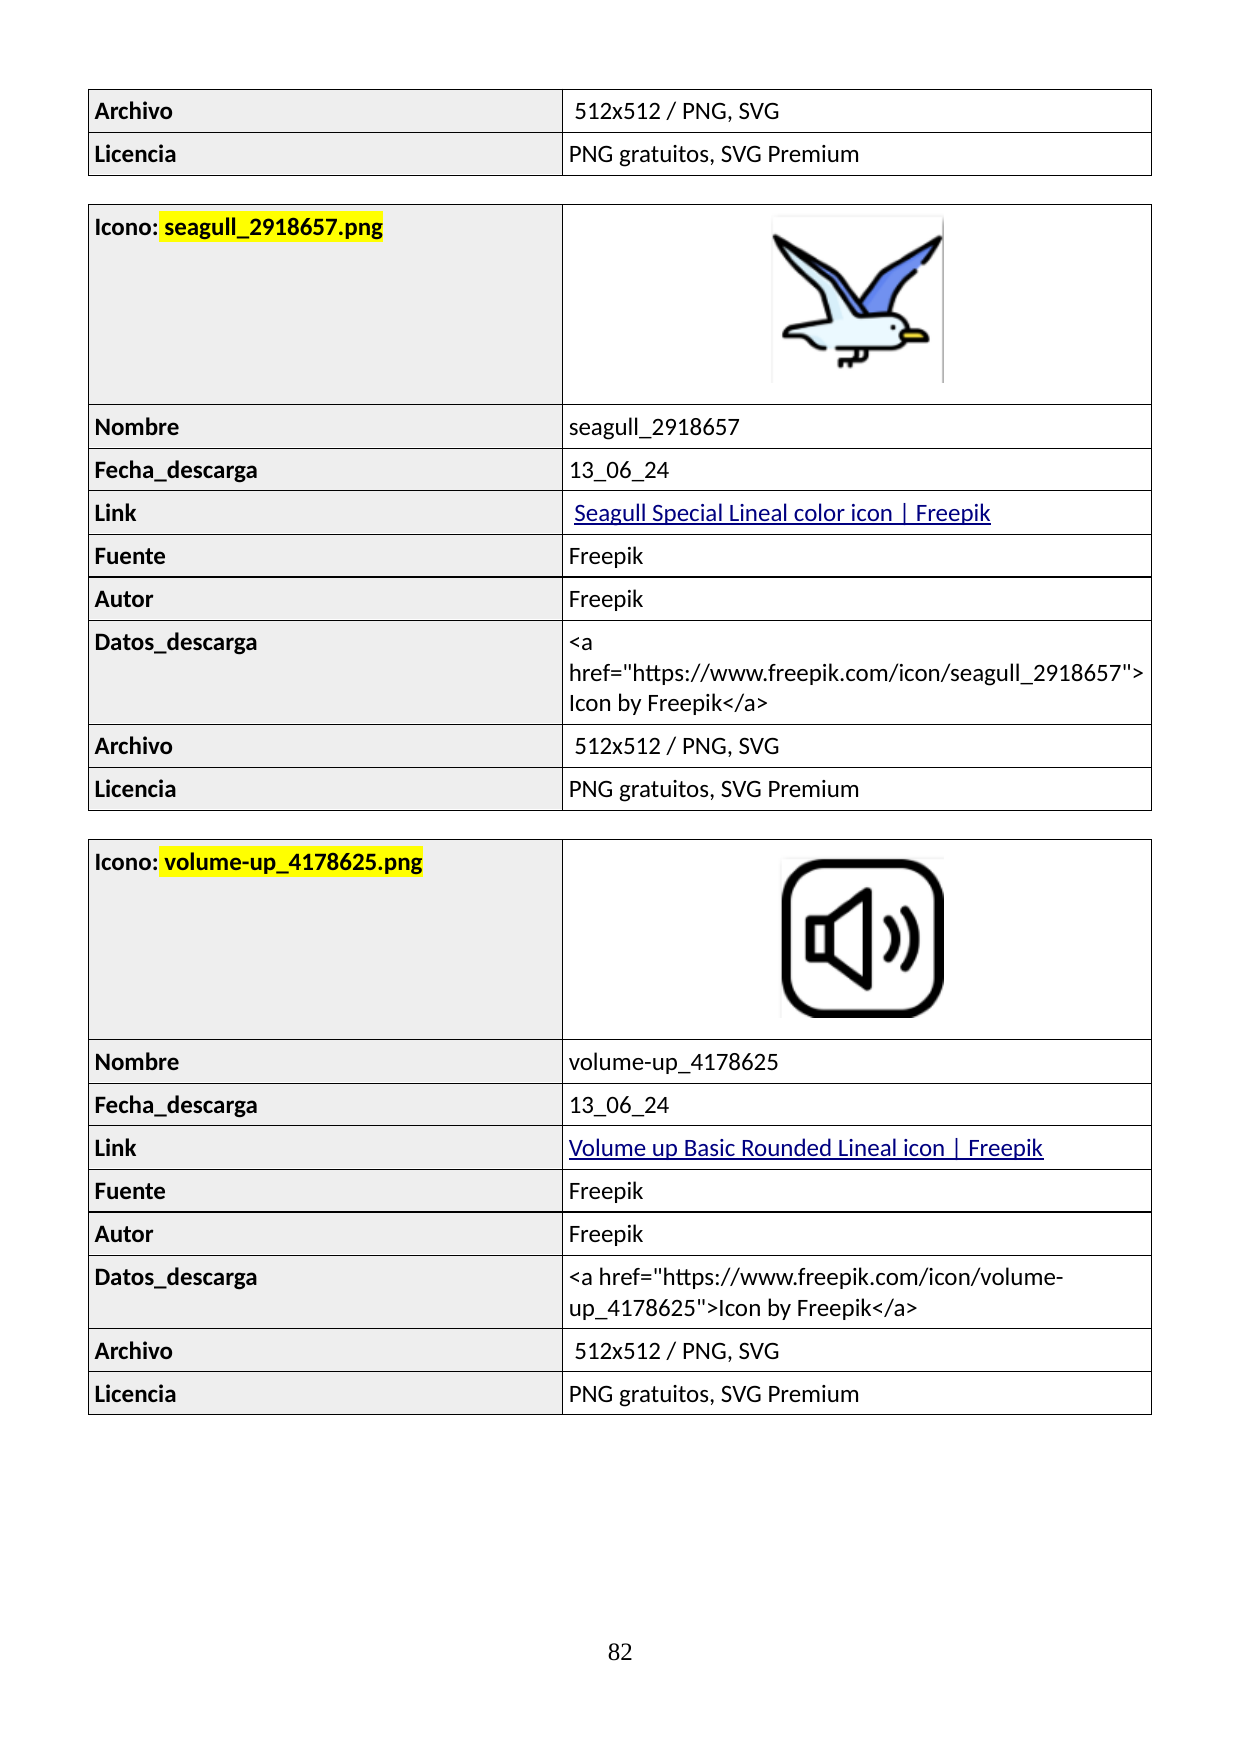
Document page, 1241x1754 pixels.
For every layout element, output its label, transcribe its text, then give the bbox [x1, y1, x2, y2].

table_cell Fecha_descarga [89, 449, 562, 490]
table_cell Licencia [89, 1372, 562, 1414]
table_header Icono: seagull_2918657.png [89, 205, 562, 404]
table_cell Archivo [89, 90, 562, 132]
table_cell Freepik [563, 1170, 1151, 1211]
table_cell Nombre [89, 1040, 562, 1082]
table_cell 13_06_24 [563, 449, 1151, 490]
table_cell Datos_descarga [89, 621, 562, 723]
table_cell Autor [89, 1213, 562, 1254]
table_cell 13_06_24 [563, 1084, 1151, 1125]
table_cell Nombre [89, 405, 562, 447]
table_cell volume-up_4178625 [563, 1040, 1151, 1082]
table_header Icono: volume-up_4178625.png [89, 840, 562, 1039]
table_cell Archivo [89, 1329, 562, 1371]
table_cell <a href="https://www.freepik.com/icon/volume-up_4178625">Icon by Freepik</a> [563, 1256, 1151, 1328]
table_cell Freepik [563, 535, 1151, 576]
table_cell <a href="https://www.freepik.com/icon/seagull_2918657">Icon by Freepik</a> [563, 621, 1151, 723]
table_cell Seagull Special Lineal color icon | Freepik [563, 491, 1151, 533]
table_cell Archivo [89, 725, 562, 767]
table_cell Datos_descarga [89, 1256, 562, 1328]
table_cell Fuente [89, 1170, 562, 1211]
table_cell Autor [89, 578, 562, 619]
picture [770, 846, 944, 1018]
picture [770, 211, 944, 383]
table_cell 512x512 / PNG, SVG [563, 90, 1151, 132]
table_cell Licencia [89, 768, 562, 809]
table_cell Freepik [563, 578, 1151, 619]
table_cell PNG gratuitos, SVG Premium [563, 133, 1151, 174]
table_header [563, 840, 1151, 1039]
table_cell PNG gratuitos, SVG Premium [563, 1372, 1151, 1414]
table_header [563, 205, 1151, 404]
table_cell Link [89, 491, 562, 533]
table_cell 512x512 / PNG, SVG [563, 1329, 1151, 1371]
table_cell Fuente [89, 535, 562, 576]
table_cell Licencia [89, 133, 562, 174]
table_cell Volume up Basic Rounded Lineal icon | Freepik [563, 1126, 1151, 1168]
table_cell Fecha_descarga [89, 1084, 562, 1125]
table_cell PNG gratuitos, SVG Premium [563, 768, 1151, 809]
table_cell seagull_2918657 [563, 405, 1151, 447]
table_cell 512x512 / PNG, SVG [563, 725, 1151, 767]
table_cell Freepik [563, 1213, 1151, 1254]
table_cell Link [89, 1126, 562, 1168]
